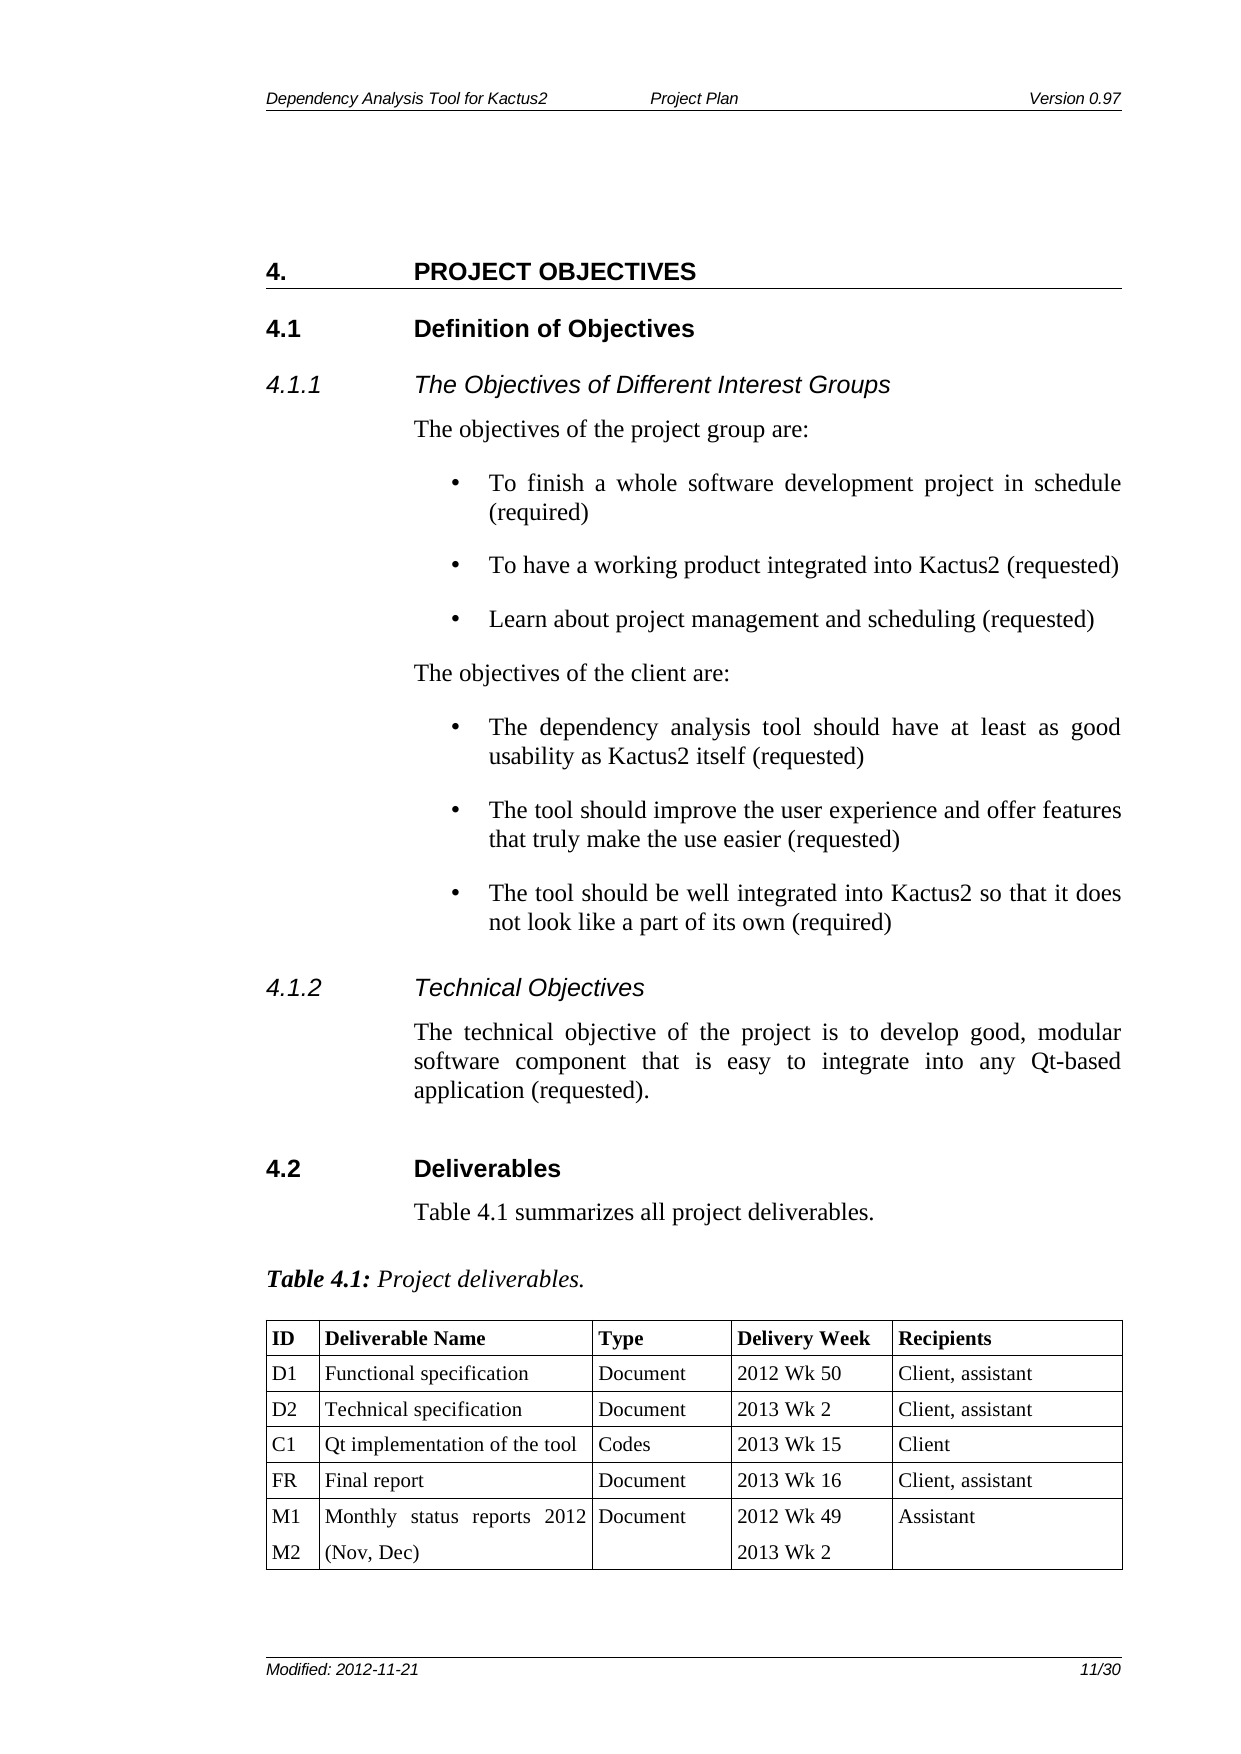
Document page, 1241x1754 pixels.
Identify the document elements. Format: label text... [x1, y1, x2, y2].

subtitle Deliverables [266, 1154, 1122, 1183]
subtitle Project Objectives [266, 257, 1122, 288]
subtitle The Objectives of Different Interest Groups [266, 370, 1122, 399]
text Table 4.1 summarizes all project deliverables. [413, 1197, 1122, 1226]
table_cell 2013 Wk 16 [732, 1463, 892, 1498]
table_cell 2012 Wk 49 2013 Wk 2 [732, 1499, 892, 1569]
table_cell Final report [320, 1463, 592, 1498]
text The technical objective of the project is to develop good, modular software component that is easy to integrate into any Qt-based application (requested). [413, 1017, 1122, 1104]
table_cell M1 M2 [267, 1499, 319, 1569]
table_cell Client, assistant [893, 1392, 1122, 1426]
subtitle Technical Objectives [266, 973, 1122, 1002]
table_cell FR [267, 1463, 319, 1498]
list The tool should improve the user experience and offer features that truly make the use easier (requested) [451, 795, 1122, 853]
table_cell Document [593, 1499, 731, 1569]
text The objectives of the project group are: [413, 413, 1122, 443]
list To have a working product integrated into Kactus2 (requested) [451, 550, 1122, 579]
table_cell D2 [267, 1392, 319, 1426]
subtitle Definition of Objectives [266, 314, 1122, 343]
table_cell Monthly status reports 2012 (Nov, Dec) [320, 1499, 592, 1569]
list The dependency analysis tool should have at least as good usability as Kactus2 itself (requested) [451, 712, 1122, 770]
text Table 4.1: Project deliverables. [266, 1263, 1122, 1293]
table_cell 2012 Wk 50 [732, 1356, 892, 1391]
table_cell Document [593, 1356, 731, 1391]
table_cell Client [893, 1427, 1122, 1462]
table_cell 2013 Wk 2 [732, 1392, 892, 1426]
table_cell Document [593, 1392, 731, 1426]
table_cell 2013 Wk 15 [732, 1427, 892, 1462]
table_header Delivery Week [732, 1321, 892, 1355]
table_header Recipients [893, 1321, 1122, 1355]
table_cell D1 [267, 1356, 319, 1391]
table_header Type [593, 1321, 731, 1355]
table_cell Codes [593, 1427, 731, 1462]
table_header ID [267, 1321, 319, 1355]
list Learn about project management and scheduling (requested) [451, 604, 1122, 633]
table_cell Document [593, 1463, 731, 1498]
table_cell C1 [267, 1427, 319, 1462]
list To finish a whole software development project in schedule (required) [451, 467, 1122, 526]
table_header Deliverable Name [320, 1321, 592, 1355]
text The objectives of the client are: [413, 658, 1122, 687]
table_cell Assistant [893, 1499, 1122, 1569]
table_cell Functional specification [320, 1356, 592, 1391]
list The tool should be well integrated into Kactus2 so that it does not look like a part of its own (required) [451, 878, 1122, 936]
table_cell Client, assistant [893, 1463, 1122, 1498]
table_cell Client, assistant [893, 1356, 1122, 1391]
table_cell Qt implementation of the tool [320, 1427, 592, 1462]
table_cell Technical specification [320, 1392, 592, 1426]
